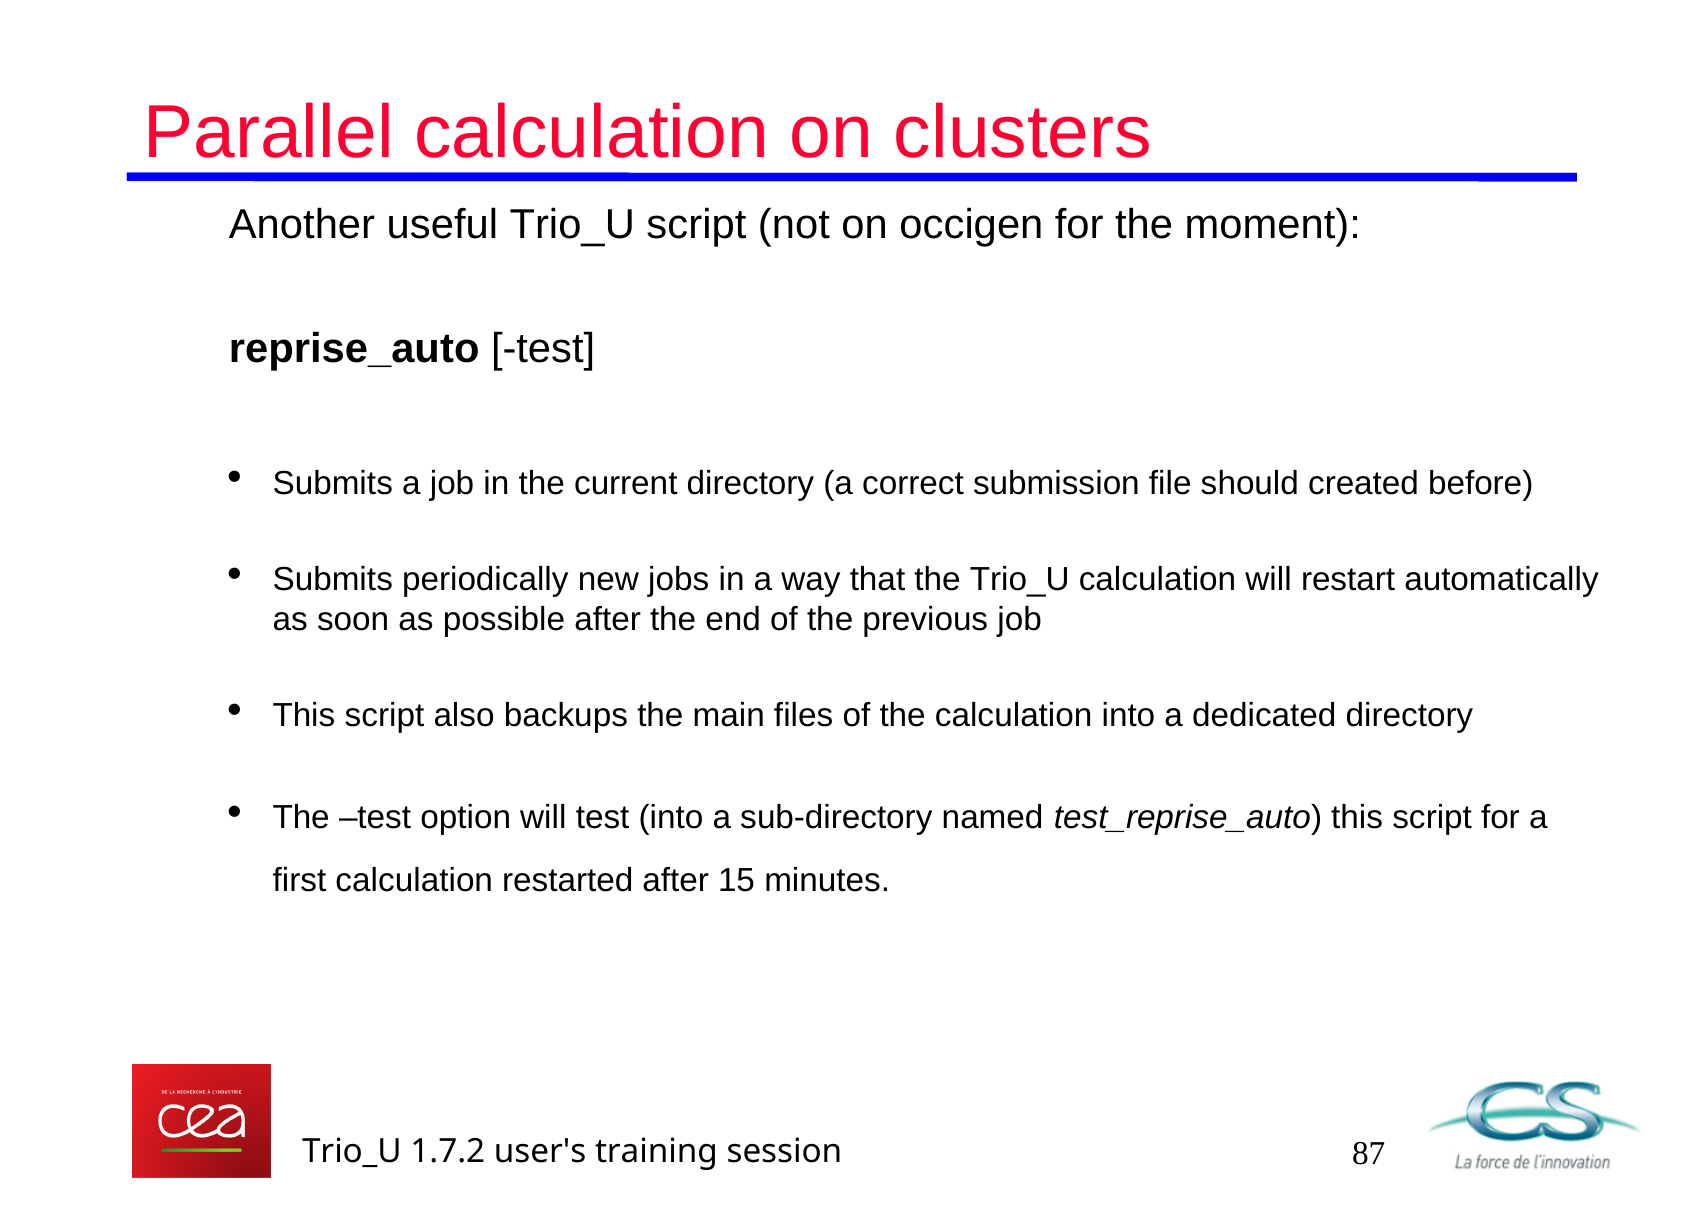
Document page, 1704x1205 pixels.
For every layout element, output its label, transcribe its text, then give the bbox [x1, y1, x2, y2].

title Parallel calculation on clusters [127, 39, 1577, 172]
picture [1423, 1072, 1648, 1179]
picture [132, 1064, 271, 1178]
list Another useful Trio_U script (not on occigen for the moment): reprise_auto [-test] Submits a job in the current directory (a correct submission file should created before) Submits periodically new jobs in a way that the Trio_U calculation will restart automatically as soon as possible after the end of the previous job This script also backups the main files of the calculation into a dedicated directory The –test option will test (into a sub-directory named test_reprise_auto) this script for a first calculation restarted after 15 minutes. [127, 188, 1626, 1011]
title Parallel calculation on clusters [127, 181, 1577, 188]
